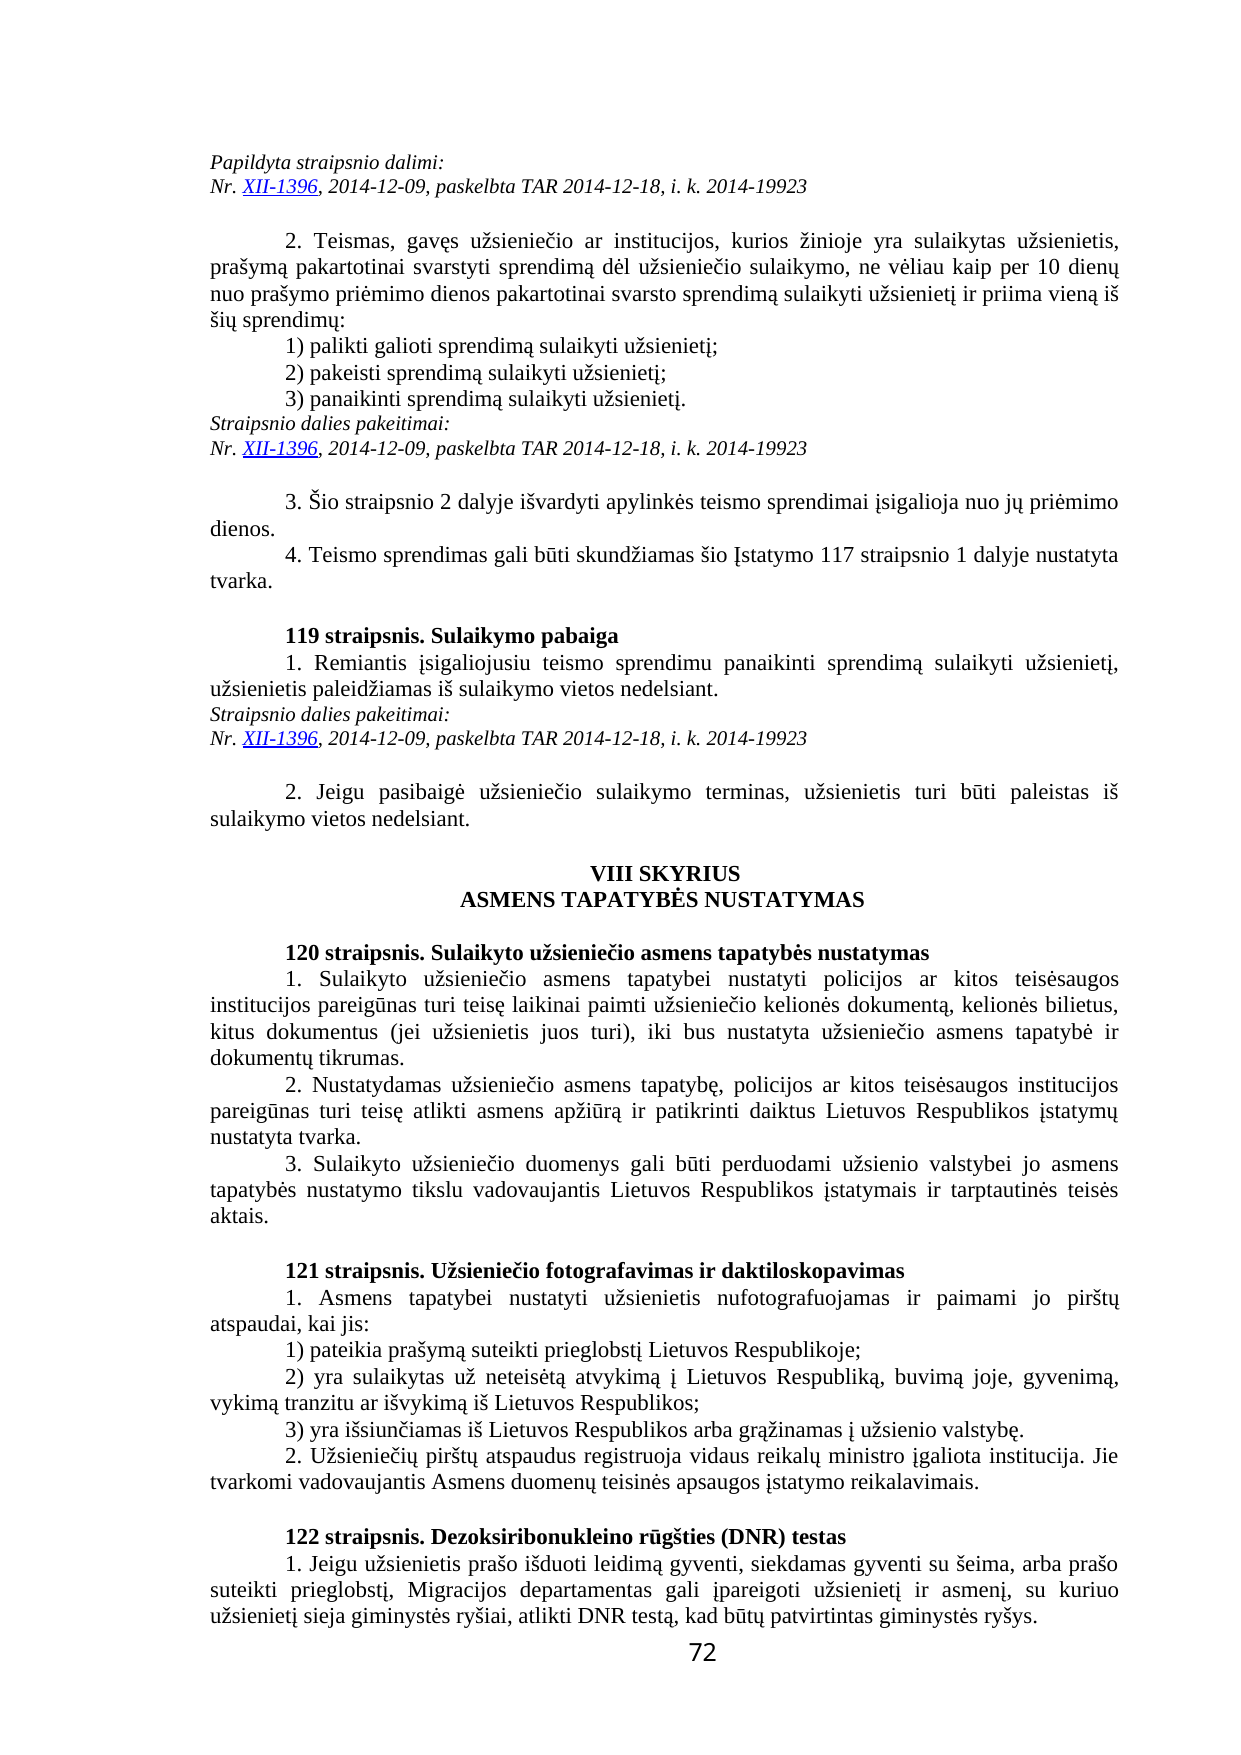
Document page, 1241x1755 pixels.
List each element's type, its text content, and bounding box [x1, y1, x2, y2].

text 120 straipsnis. Sulaikyto užsieniečio asmens tapatybės nustatymas [210, 939, 1120, 965]
text 2) yra sulaikytas už neteisėtą atvykimą į Lietuvos Respubliką, buvimą joje, gyvenimą, vykimą tranzitu ar išvykimą iš Lietuvos Respublikos; [210, 1363, 1120, 1416]
text 1. Asmens tapatybei nustatyti užsienietis nufotografuojamas ir paimami jo pirštų atspaudai, kai jis: [210, 1284, 1120, 1337]
text Papildyta straipsnio dalimi: [210, 150, 1120, 174]
text 1) pateikia prašymą suteikti prieglobstį Lietuvos Respublikoje; [210, 1337, 1120, 1363]
text 2. Nustatydamas užsieniečio asmens tapatybę, policijos ar kitos teisėsaugos institucijos pareigūnas turi teisę atlikti asmens apžiūrą ir patikrinti daiktus Lietuvos Respublikos įstatymų nustatyta tvarka. [210, 1071, 1120, 1150]
text 119 straipsnis. Sulaikymo pabaiga [210, 622, 1120, 649]
text 2) pakeisti sprendimą sulaikyti užsienietį; [210, 359, 1120, 385]
text 2. Teismas, gavęs užsieniečio ar institucijos, kurios žinioje yra sulaikytas užsienietis, prašymą pakartotinai svarstyti sprendimą dėl užsieniečio sulaikymo, ne vėliau kaip per 10 dienų nuo prašymo priėmimo dienos pakartotinai svarsto sprendimą sulaikyti užsienietį ir priima vieną iš šių sprendimų: [210, 227, 1120, 332]
text Nr. XII-1396, 2014-12-09, paskelbta TAR 2014-12-18, i. k. 2014-19923 [210, 174, 1120, 198]
text 1) palikti galioti sprendimą sulaikyti užsienietį; [210, 332, 1120, 359]
text 1. Jeigu užsienietis prašo išduoti leidimą gyventi, siekdamas gyventi su šeima, arba prašo suteikti prieglobstį, Migracijos departamentas gali įpareigoti užsienietį ir asmenį, su kuriuo užsienietį sieja giminystės ryšiai, atlikti DNR testą, kad būtų patvirtintas giminystės ryšys. [210, 1550, 1120, 1629]
text 3. Šio straipsnio 2 dalyje išvardyti apylinkės teismo sprendimai įsigalioja nuo jų priėmimo dienos. [210, 488, 1120, 541]
text 3) panaikinti sprendimą sulaikyti užsienietį. [210, 385, 1120, 411]
text 1. Remiantis įsigaliojusiu teismo sprendimu panaikinti sprendimą sulaikyti užsienietį, užsienietis paleidžiamas iš sulaikymo vietos nedelsiant. [210, 649, 1120, 701]
text Straipsnio dalies pakeitimai: [210, 701, 1120, 726]
text 121 straipsnis. Užsieniečio fotografavimas ir daktiloskopavimas [210, 1257, 1120, 1284]
text 122 straipsnis. Dezoksiribonukleino rūgšties (DNR) testas [210, 1523, 1120, 1550]
text Nr. XII-1396, 2014-12-09, paskelbta TAR 2014-12-18, i. k. 2014-19923 [210, 435, 1120, 459]
text ASMENS TAPATYBĖS NUSTATYMAS [210, 886, 1120, 912]
text 2. Jeigu pasibaigė užsieniečio sulaikymo terminas, užsienietis turi būti paleistas iš sulaikymo vietos nedelsiant. [210, 778, 1120, 831]
text 2. Užsieniečių pirštų atspaudus registruoja vidaus reikalų ministro įgaliota institucija. Jie tvarkomi vadovaujantis Asmens duomenų teisinės apsaugos įstatymo reikalavimais. [210, 1442, 1120, 1495]
text 3. Sulaikyto užsieniečio duomenys gali būti perduodami užsienio valstybei jo asmens tapatybės nustatymo tikslu vadovaujantis Lietuvos Respublikos įstatymais ir tarptautinės teisės aktais. [210, 1150, 1120, 1229]
text VIII SKYRIUS [210, 860, 1120, 886]
text 4. Teismo sprendimas gali būti skundžiamas šio Įstatymo 117 straipsnio 1 dalyje nustatyta tvarka. [210, 541, 1120, 594]
text 1. Sulaikyto užsieniečio asmens tapatybei nustatyti policijos ar kitos teisėsaugos institucijos pareigūnas turi teisę laikinai paimti užsieniečio kelionės dokumentą, kelionės bilietus, kitus dokumentus (jei užsienietis juos turi), iki bus nustatyta užsieniečio asmens tapatybė ir dokumentų tikrumas. [210, 965, 1120, 1071]
text 3) yra išsiunčiamas iš Lietuvos Respublikos arba grąžinamas į užsienio valstybę. [210, 1416, 1120, 1442]
text Nr. XII-1396, 2014-12-09, paskelbta TAR 2014-12-18, i. k. 2014-19923 [210, 726, 1120, 749]
text Straipsnio dalies pakeitimai: [210, 411, 1120, 435]
